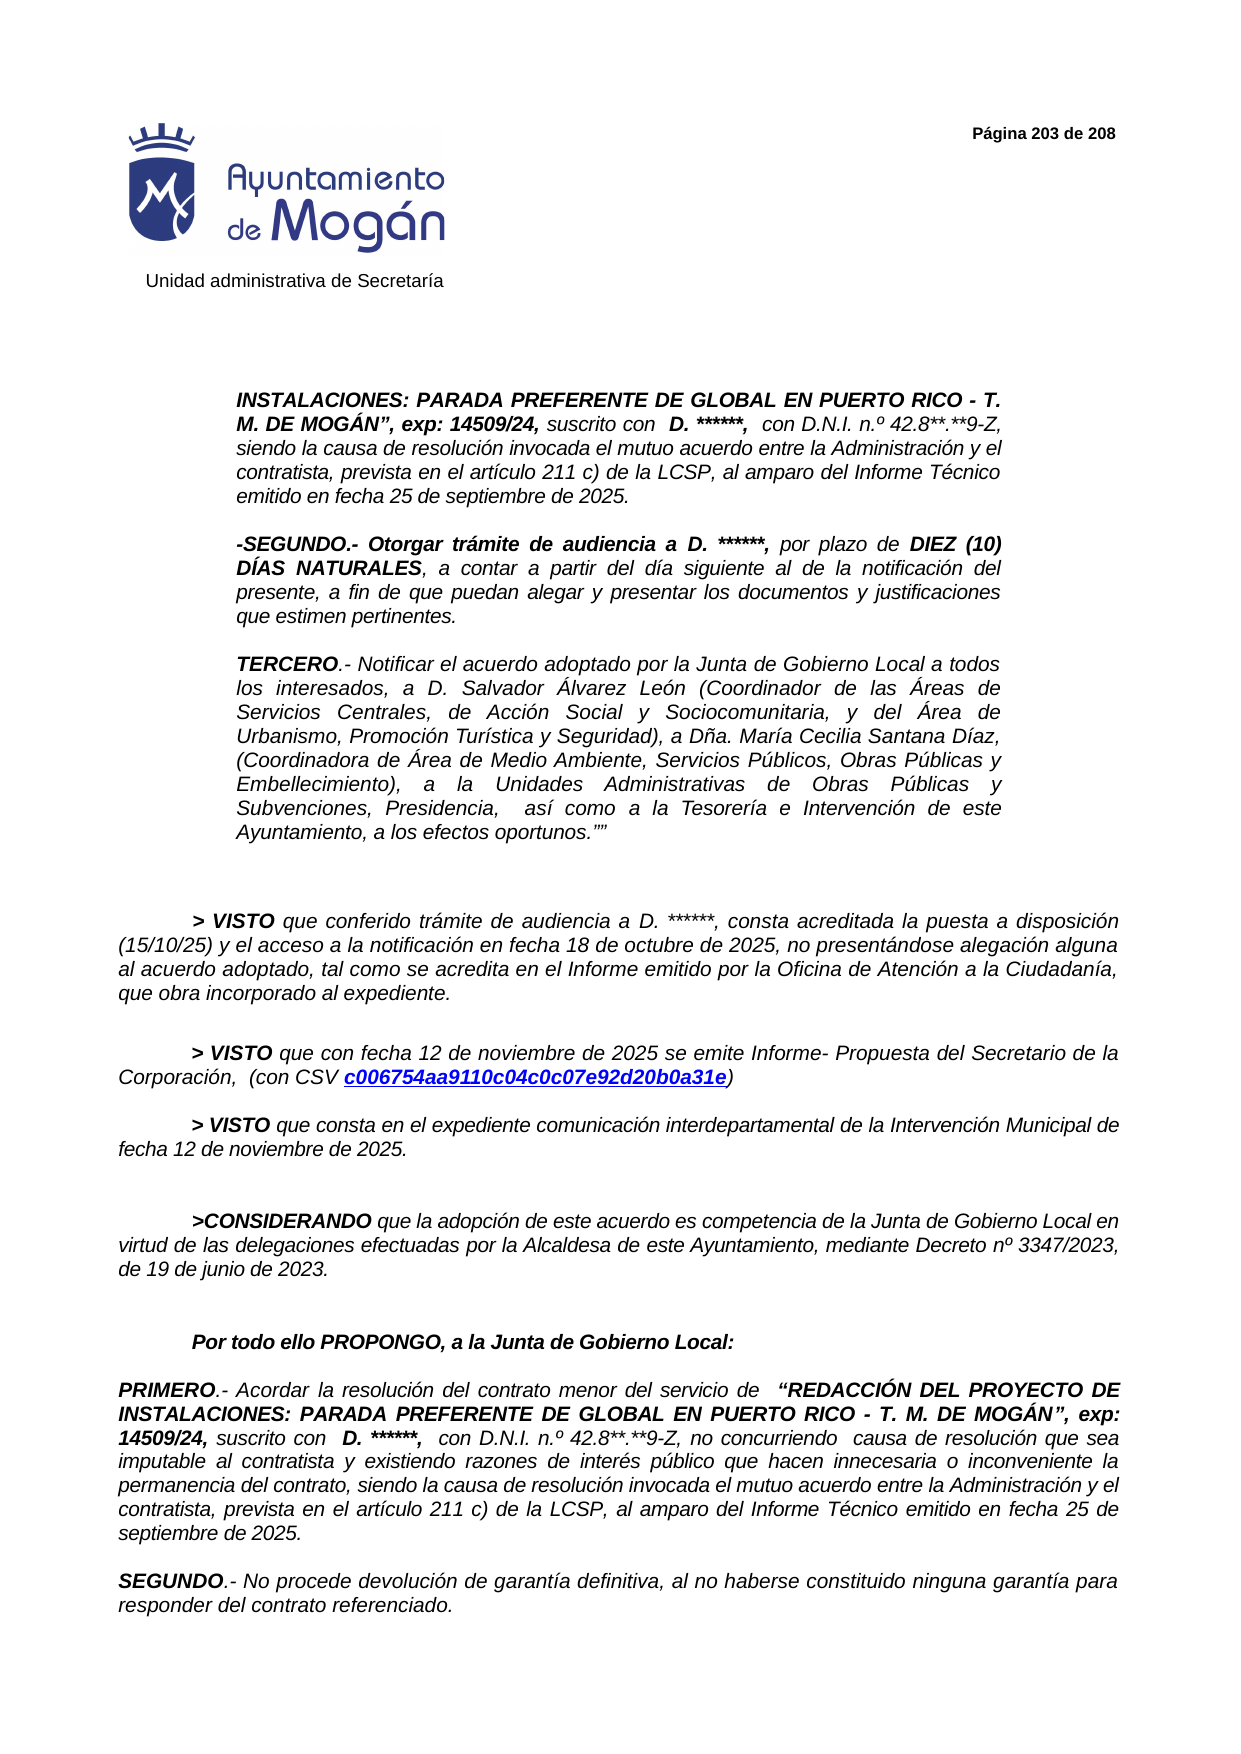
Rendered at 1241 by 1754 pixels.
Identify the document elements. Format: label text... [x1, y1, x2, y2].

text > VISTO que consta en el expediente comunicación interdepartamental de la Intervención Municipal de fecha 12 de noviembre de 2025. [118, 1113, 1122, 1161]
text SEGUNDO.- No procede devolución de garantía definitiva, al no haberse constituido ninguna garantía para responder del contrato referenciado. [118, 1569, 1122, 1617]
text > VISTO que con fecha 12 de noviembre de 2025 se emite Informe- Propuesta del Secretario de la Corporación, (con CSV c006754aa9110c04c0c07e92d20b0a31e) [118, 1041, 1122, 1089]
text PRIMERO.- Acordar la resolución del contrato menor del servicio de “REDACCIÓN DEL PROYECTO DE INSTALACIONES: PARADA PREFERENTE DE GLOBAL EN PUERTO RICO - T. M. DE MOGÁN”, exp: 14509/24, suscrito con D. ******, con D.N.I. n.º 42.8**.**9-Z, no concurriendo causa de resolución que sea imputable al contratista y existiendo razones de interés público que hacen innecesaria o inconveniente la permanencia del contrato, siendo la causa de resolución invocada el mutuo acuerdo entre la Administración y el contratista, prevista en el artículo 211 c) de la LCSP, al amparo del Informe Técnico emitido en fecha 25 de septiembre de 2025. [118, 1377, 1122, 1545]
text Por todo ello PROPONGO, a la Junta de Gobierno Local: [118, 1329, 1122, 1353]
text -SEGUNDO.- Otorgar trámite de audiencia a D. ******, por plazo de DIEZ (10) DÍAS NATURALES, a contar a partir del día siguiente al de la notificación del presente, a fin de que puedan alegar y presentar los documentos y justificaciones que estimen pertinentes. [236, 532, 1004, 628]
text TERCERO.- Notificar el acuerdo adoptado por la Junta de Gobierno Local a todos los interesados, a D. Salvador Álvarez León (Coordinador de las Áreas de Servicios Centrales, de Acción Social y Sociocomunitaria, y del Área de Urbanismo, Promoción Turística y Seguridad), a Dña. María Cecilia Santana Díaz, (Coordinadora de Área de Medio Ambiente, Servicios Públicos, Obras Públicas y Embellecimiento), a la Unidades Administrativas de Obras Públicas y Subvenciones, Presidencia, así como a la Tesorería e Intervención de este Ayuntamiento, a los efectos oportunos.”” [236, 652, 1004, 843]
text > VISTO que conferido trámite de audiencia a D. ******, consta acreditada la puesta a disposición (15/10/25) y el acceso a la notificación en fecha 18 de octubre de 2025, no presentándose alegación alguna al acuerdo adoptado, tal como se acredita en el Informe emitido por la Oficina de Atención a la Ciudadanía, que obra incorporado al expediente. [118, 909, 1122, 1004]
picture [128, 123, 445, 259]
text INSTALACIONES: PARADA PREFERENTE DE GLOBAL EN PUERTO RICO - T. M. DE MOGÁN”, exp: 14509/24, suscrito con D. ******, con D.N.I. n.º 42.8**.**9-Z, siendo la causa de resolución invocada el mutuo acuerdo entre la Administración y el contratista, prevista en el artículo 211 c) de la LCSP, al amparo del Informe Técnico emitido en fecha 25 de septiembre de 2025. [236, 388, 1004, 508]
text >CONSIDERANDO que la adopción de este acuerdo es competencia de la Junta de Gobierno Local en virtud de las delegaciones efectuadas por la Alcaldesa de este Ayuntamiento, mediante Decreto nº 3347/2023, de 19 de junio de 2023. [118, 1209, 1122, 1281]
